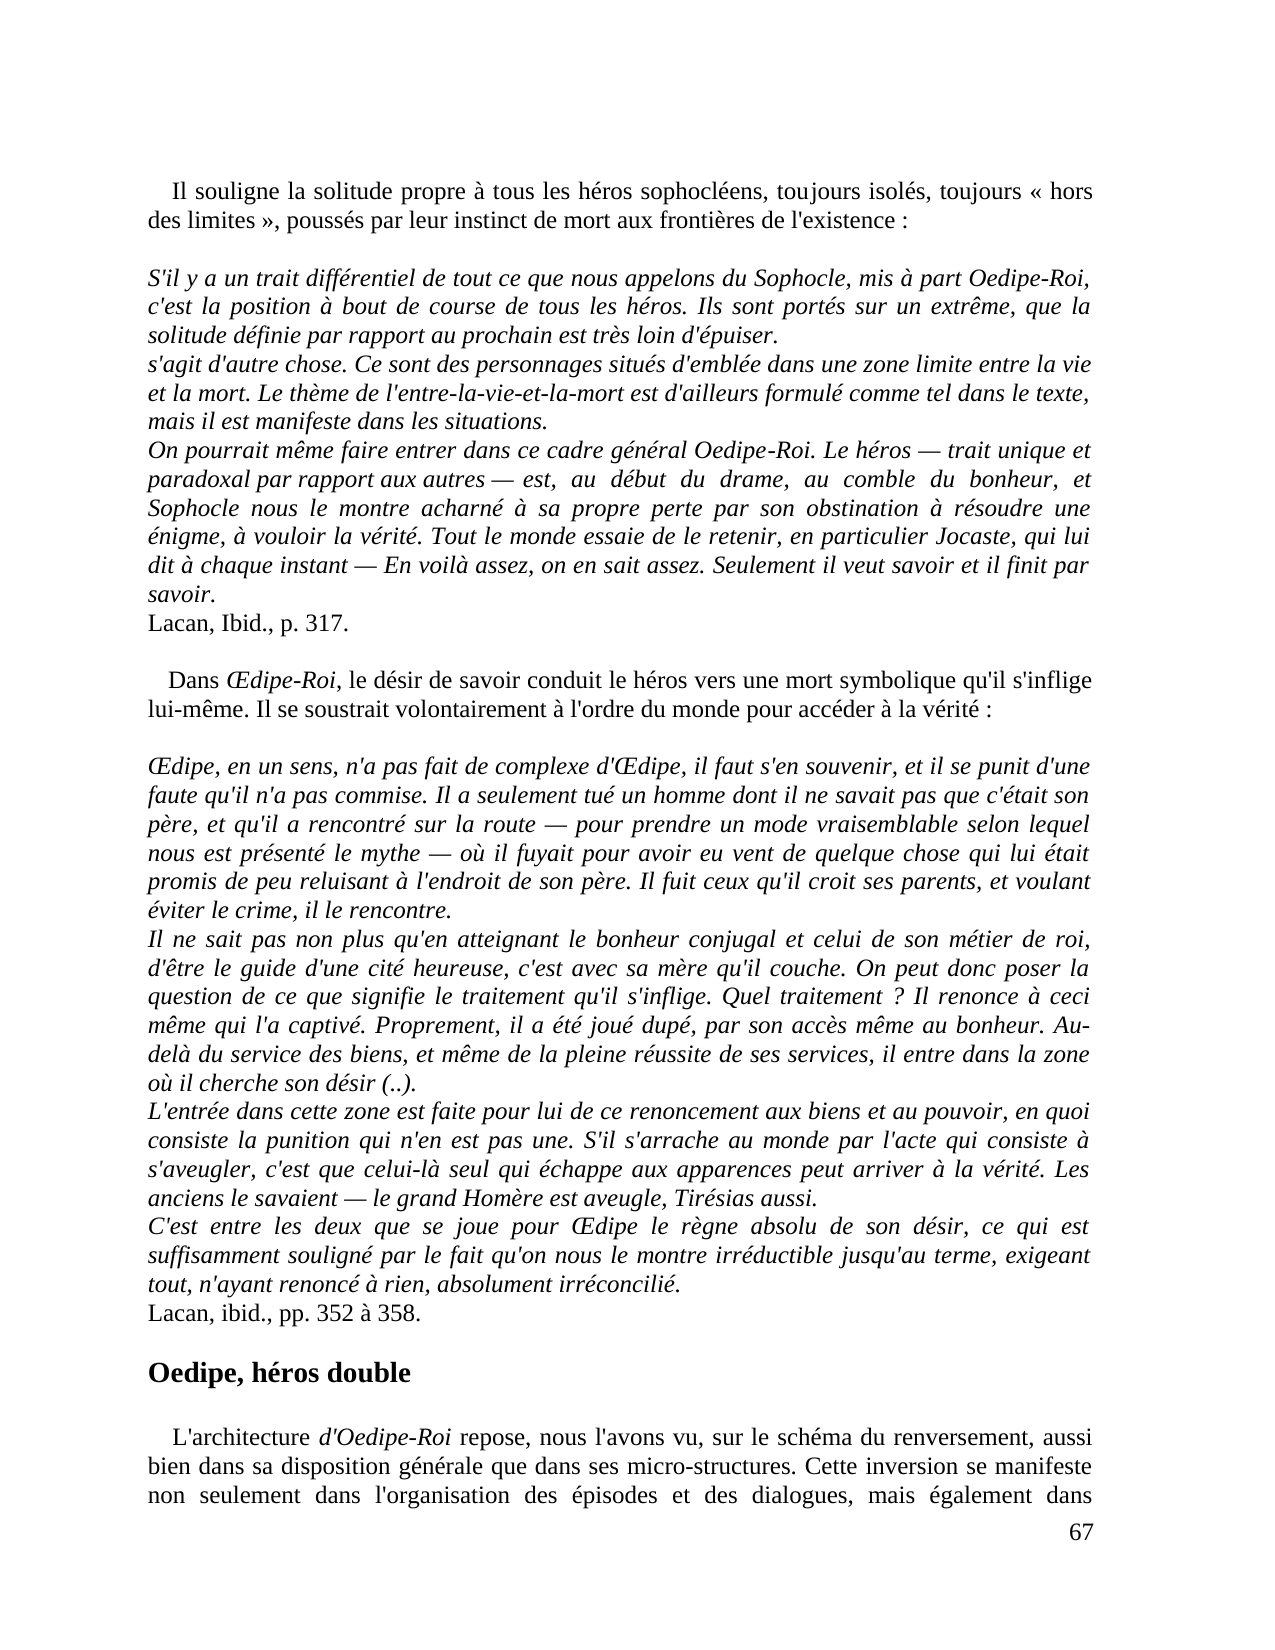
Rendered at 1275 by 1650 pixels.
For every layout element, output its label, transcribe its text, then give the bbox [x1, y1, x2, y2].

text Lacan, Ibid., p. 317. [148, 608, 1094, 636]
text S'il y a un trait différentiel de tout ce que nous appelons du Sophocle, mis à part Oedipe-Roi, c'est la position à bout de course de tous les héros. Ils sont portés sur un extrême, que la solitude définie par rapport au prochain est très loin d'épuiser. [148, 263, 1094, 349]
text Oedipe, héros double [148, 1355, 1094, 1389]
text L'entrée dans cette zone est faite pour lui de ce renoncement aux biens et au pouvoir, en quoi consiste la punition qui n'en est pas une. S'il s'arrache au monde par l'acte qui consiste à s'aveugler, c'est que celui-là seul qui échappe aux apparences peut arriver à la vérité. Les anciens le savaient — le grand Ho­mère est aveugle, Tirésias aussi. [148, 1096, 1094, 1211]
text Dans Œdipe-Roi, le désir de savoir conduit le héros vers une mort symbolique qu'il s'inflige lui-même. Il se soustrait volontairement à l'ordre du monde pour accéder à la vérité : [148, 665, 1094, 723]
text s'agit d'autre chose. Ce sont des personnages situés d'em­blée dans une zone limite entre la vie et la mort. Le thème de l'entre-la-vie-et-la-mort est d'ailleurs formulé comme tel dans le texte, mais il est manifeste dans les situations. [148, 349, 1094, 435]
text Il souligne la solitude propre à tous les héros sophocléens, tou­jours isolés, toujours « hors des limites », poussés par leur instinct de mort aux frontières de l'existence : [148, 176, 1094, 234]
text On pourrait même faire entrer dans ce cadre général Oedipe­-Roi. Le héros — trait unique et paradoxal par rapport aux autres — est, au début du drame, au comble du bonheur, et Sophocle nous le montre acharné à sa propre perte par son obstination à résoudre une énigme, à vouloir la vérité. Tout le monde essaie de le retenir, en particulier Jocaste, qui lui dit à chaque instant — En voilà assez, on en sait assez. Seulement il veut savoir et il finit par savoir. [148, 435, 1094, 608]
text Lacan, ibid., pp. 352 à 358. [148, 1298, 1094, 1326]
text Œdipe, en un sens, n'a pas fait de complexe d'Œdipe, il faut s'en souvenir, et il se punit d'une faute qu'il n'a pas commise. Il a seulement tué un homme dont il ne savait pas que c'était son père, et qu'il a rencontré sur la route — pour prendre un mode vraisemblable selon lequel nous est présenté le mythe — où il fuyait pour avoir eu vent de quelque chose qui lui était promis de peu reluisant à l'endroit de son père. Il fuit ceux qu'il croit ses parents, et voulant éviter le crime, il le rencontre. [148, 751, 1094, 924]
text L'architecture d'Oedipe-Roi repose, nous l'avons vu, sur le schéma du renversement, aussi bien dans sa disposition générale que dans ses micro-structures. Cette inversion se manifeste non seulement dans l'organisation des épisodes et des dialogues, mais également dans [148, 1422, 1094, 1508]
text C'est entre les deux que se joue pour Œdipe le règne absolu de son désir, ce qui est suffisamment souligné par le fait qu'on nous le montre irréductible jusqu'au terme, exigeant tout, n'ayant renoncé à rien, absolument irréconcilié. [148, 1211, 1094, 1298]
text Il ne sait pas non plus qu'en atteignant le bonheur conjugal et celui de son métier de roi, d'être le guide d'une cité heureuse, c'est avec sa mère qu'il couche. On peut donc poser la question de ce que signifie le traitement qu'il s'inflige. Quel traitement ? Il renonce à ceci même qui l'a captivé. Proprement, il a été joué dupé, par son accès même au bonheur. Au-delà du service des biens, et même de la pleine réussite de ses services, il entre dans la zone où il cherche son désir (..). [148, 924, 1094, 1096]
